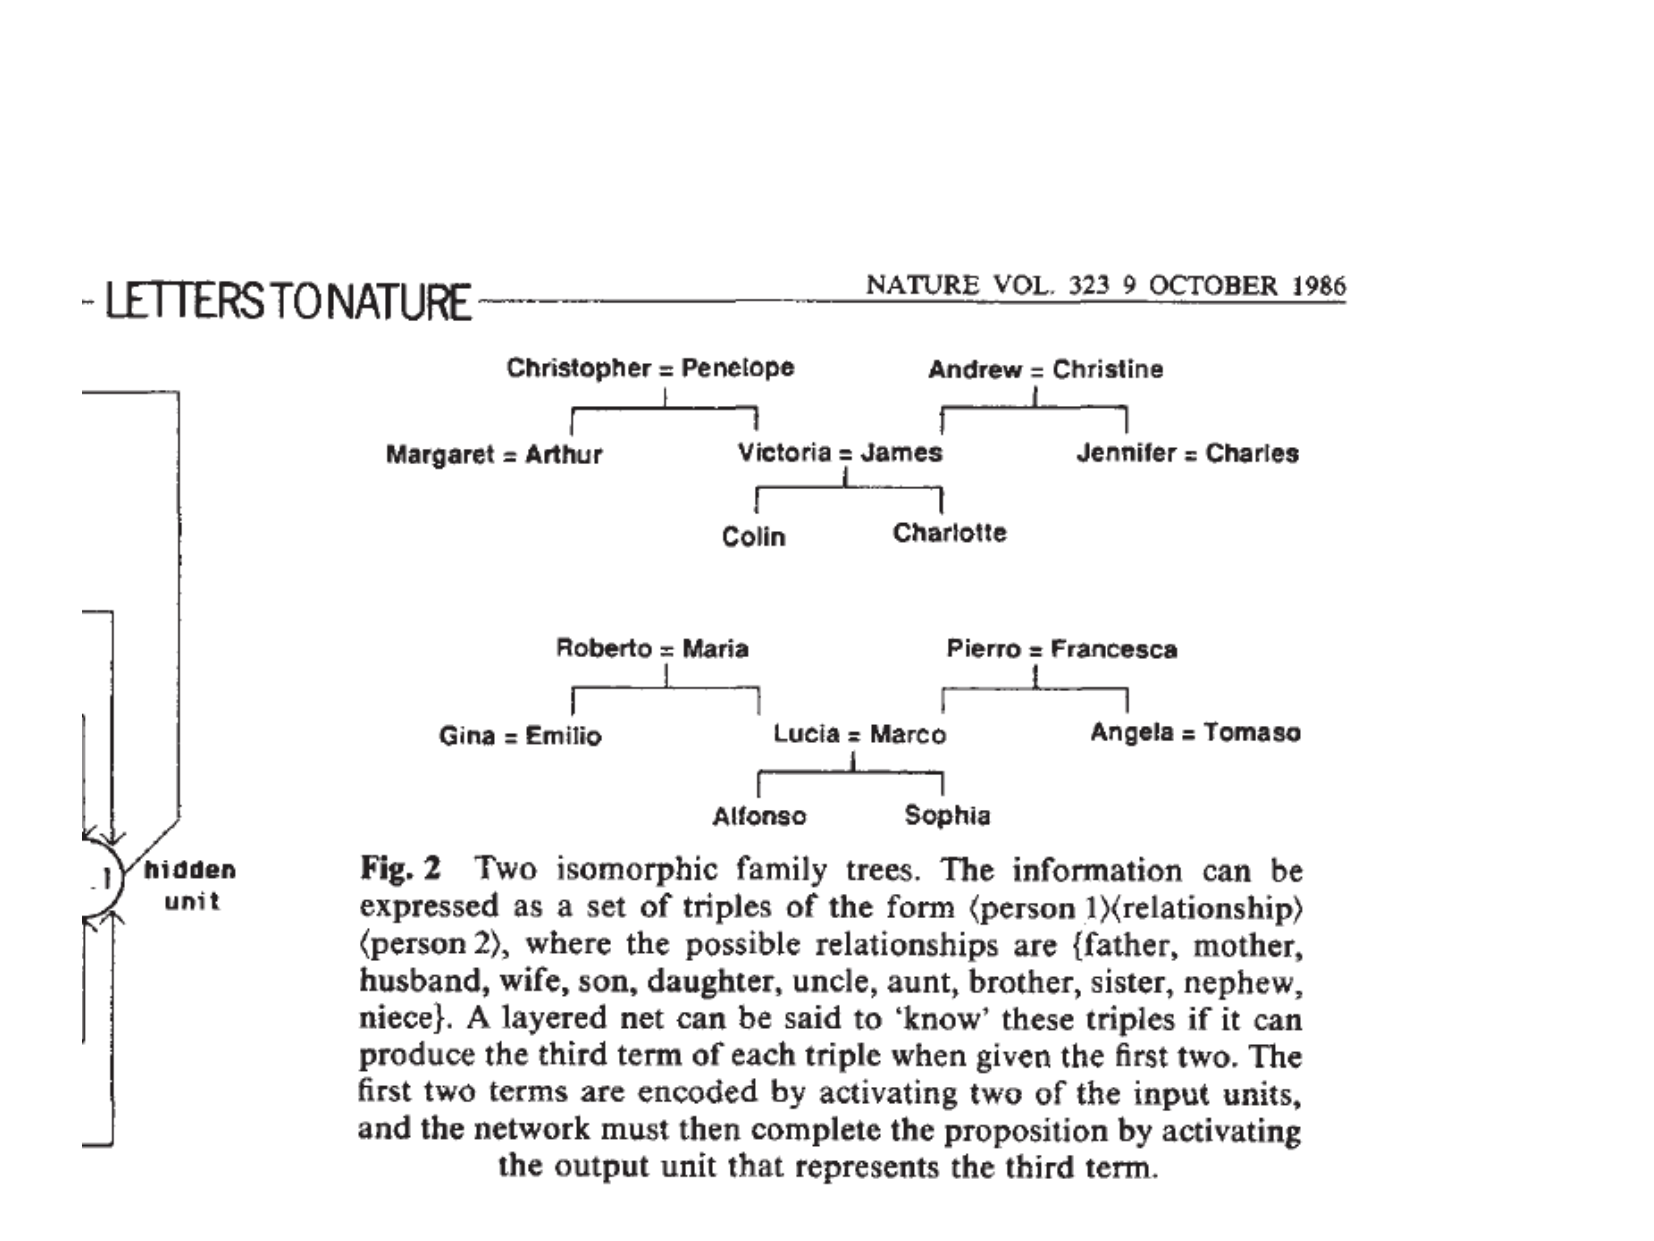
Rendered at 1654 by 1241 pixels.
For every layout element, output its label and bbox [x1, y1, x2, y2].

picture [82, 212, 1383, 1204]
